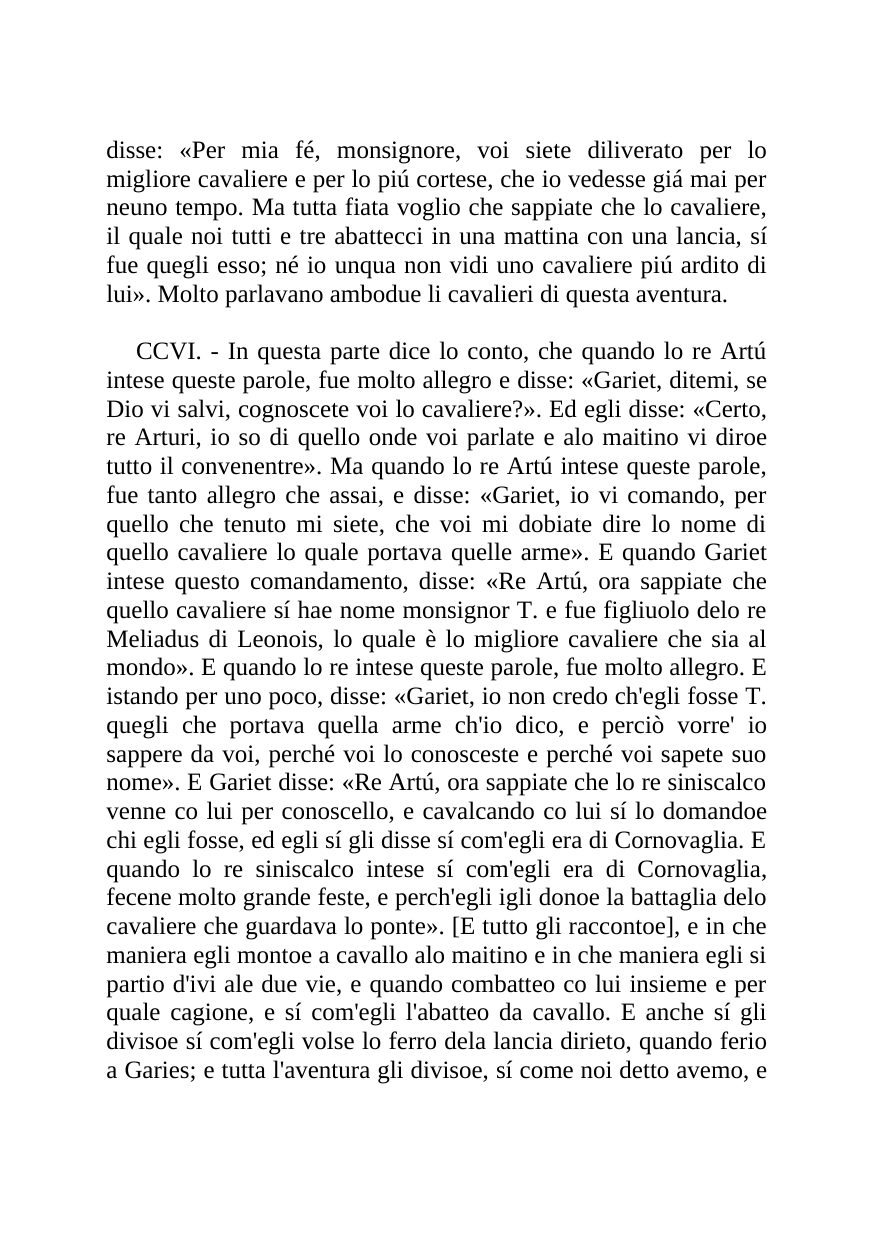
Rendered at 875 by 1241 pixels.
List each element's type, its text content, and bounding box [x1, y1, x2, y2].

text disse: «Per mia fé, monsignore, voi siete diliverato per lo migliore cavaliere e per lo piú cortese, che io vedesse giá mai per neuno tempo. Ma tutta fiata voglio che sappiate che lo cavaliere, il quale noi tutti e tre abattecci in una mattina con una lancia, sí fue quegli esso; né io unqua non vidi uno cavaliere piú ardito di lui». Molto parlavano ambodue li cavalieri di questa aventura. [106, 135, 768, 307]
text CCVI. - In questa parte dice lo conto, che quando lo re Artú intese queste parole, fue molto allegro e disse: «Gariet, ditemi, se Dio vi salvi, cognoscete voi lo cavaliere?». Ed egli disse: «Certo, re Arturi, io so di quello onde voi parlate e alo maitino vi diroe tutto il convenentre». Ma quando lo re Artú intese queste parole, fue tanto allegro che assai, e disse: «Gariet, io vi comando, per quello che tenuto mi siete, che voi mi dobiate dire lo nome di quello cavaliere lo quale portava quelle arme». E quando Gariet intese questo comandamento, disse: «Re Artú, ora sappiate che quello cavaliere sí hae nome monsignor T. e fue figliuolo delo re Meliadus di Leonois, lo quale è lo migliore cavaliere che sia al mondo». E quando lo re intese queste parole, fue molto allegro. E istando per uno poco, disse: «Gariet, io non credo ch'egli fosse T. quegli che portava quella arme ch'io dico, e perciò vorre' io sappere da voi, perché voi lo conosceste e perché voi sapete suo nome». E Gariet disse: «Re Artú, ora sappiate che lo re siniscalco venne co lui per conoscello, e cavalcando co lui sí lo domandoe chi egli fosse, ed egli sí gli disse sí com'egli era di Cornovaglia. E quando lo re siniscalco intese sí com'egli era di Cornovaglia, fecene molto grande feste, e perch'egli igli donoe la battaglia delo cavaliere che guardava lo ponte». [E tutto gli raccontoe], e in che maniera egli montoe a cavallo alo maitino e in che maniera egli si partio d'ivi ale due vie, e quando combatteo co lui insieme e per quale cagione, e sí com'egli l'abatteo da cavallo. E anche sí gli divisoe sí com'egli volse lo ferro dela lancia dirieto, quando ferio a Garies; e tutta l'aventura gli divisoe, sí come noi detto avemo, e [106, 336, 768, 1084]
